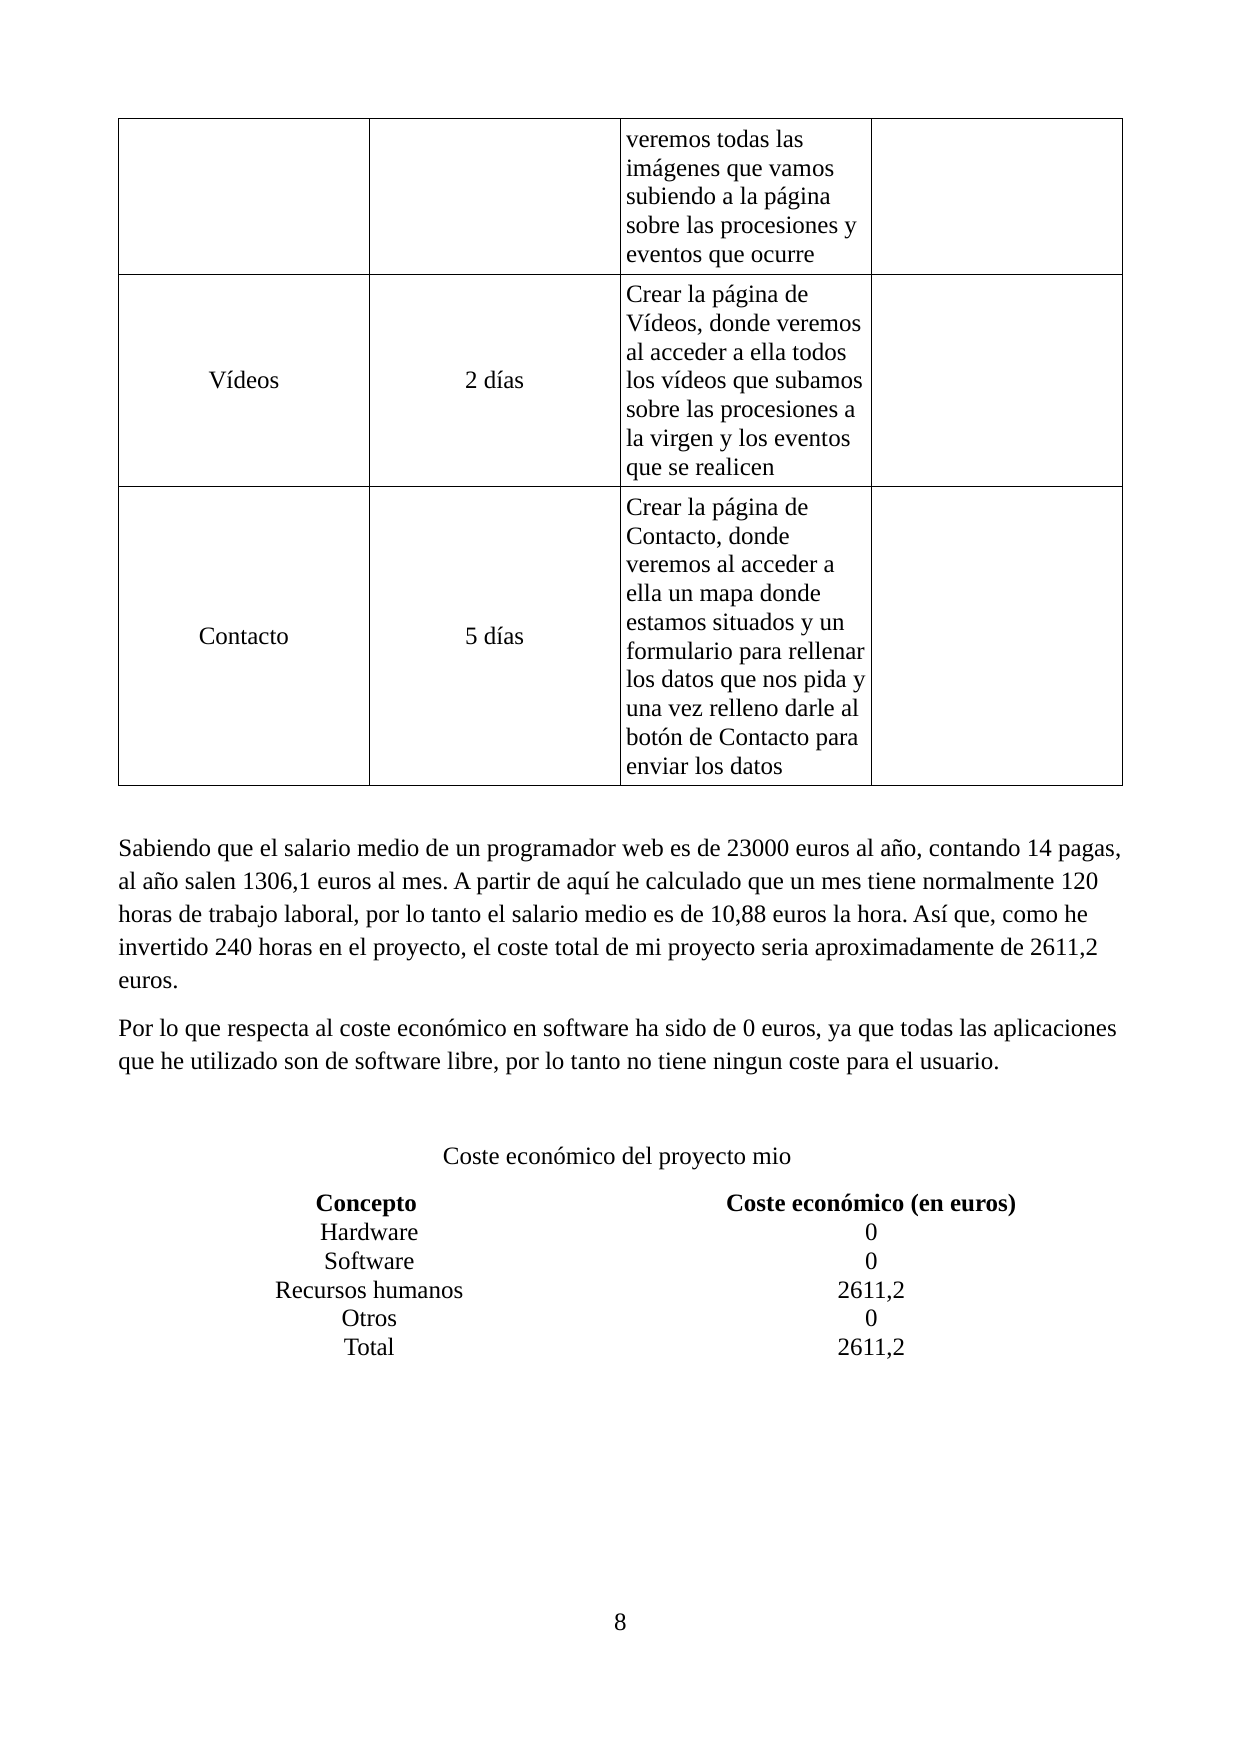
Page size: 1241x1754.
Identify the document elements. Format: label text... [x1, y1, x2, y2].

table_cell [872, 487, 1122, 785]
table_cell 2611,2 [620, 1332, 1122, 1361]
table_cell [370, 119, 620, 273]
table_cell 0 [620, 1246, 1122, 1275]
table_cell Otros [118, 1304, 620, 1332]
table_header Coste económico (en euros) [620, 1189, 1122, 1217]
table_cell [872, 275, 1122, 486]
table_cell Software [118, 1246, 620, 1275]
table_cell Hardware [118, 1217, 620, 1246]
table_cell [119, 119, 369, 273]
table_cell 2611,2 [620, 1275, 1122, 1303]
table_cell 5 días [370, 487, 620, 785]
text Por lo que respecta al coste económico en software ha sido de 0 euros, ya que todas las aplicaciones que he utilizado son de software libre, por lo tanto no tiene ningun coste para el usuario. [118, 1013, 1122, 1074]
table_cell Crear la página de Vídeos, donde veremos al acceder a ella todos los vídeos que subamos sobre las procesiones a la virgen y los eventos que se realicen [621, 275, 871, 486]
table_cell Contacto [119, 487, 369, 785]
table_cell 0 [620, 1217, 1122, 1246]
text Sabiendo que el salario medio de un programador web es de 23000 euros al año, contando 14 pagas, al año salen 1306,1 euros al mes. A partir de aquí he calculado que un mes tiene normalmente 120 horas de trabajo laboral, por lo tanto el salario medio es de 10,88 euros la hora. Así que, como he invertido 240 horas en el proyecto, el coste total de mi proyecto seria aproximadamente de 2611,2 euros. [118, 833, 1122, 994]
table_cell Vídeos [119, 275, 369, 486]
table_cell 0 [620, 1304, 1122, 1332]
table_cell veremos todas las imágenes que vamos subiendo a la página sobre las procesiones y eventos que ocurre [621, 119, 871, 273]
text Coste económico del proyecto mio [118, 1141, 1122, 1170]
table_cell Crear la página de Contacto, donde veremos al acceder a ella un mapa donde estamos situados y un formulario para rellenar los datos que nos pida y una vez relleno darle al botón de Contacto para enviar los datos [621, 487, 871, 785]
table_cell 2 días [370, 275, 620, 486]
table_cell Total [118, 1332, 620, 1361]
table_header Concepto [118, 1189, 620, 1217]
table_cell [872, 119, 1122, 273]
table_cell Recursos humanos [118, 1275, 620, 1303]
